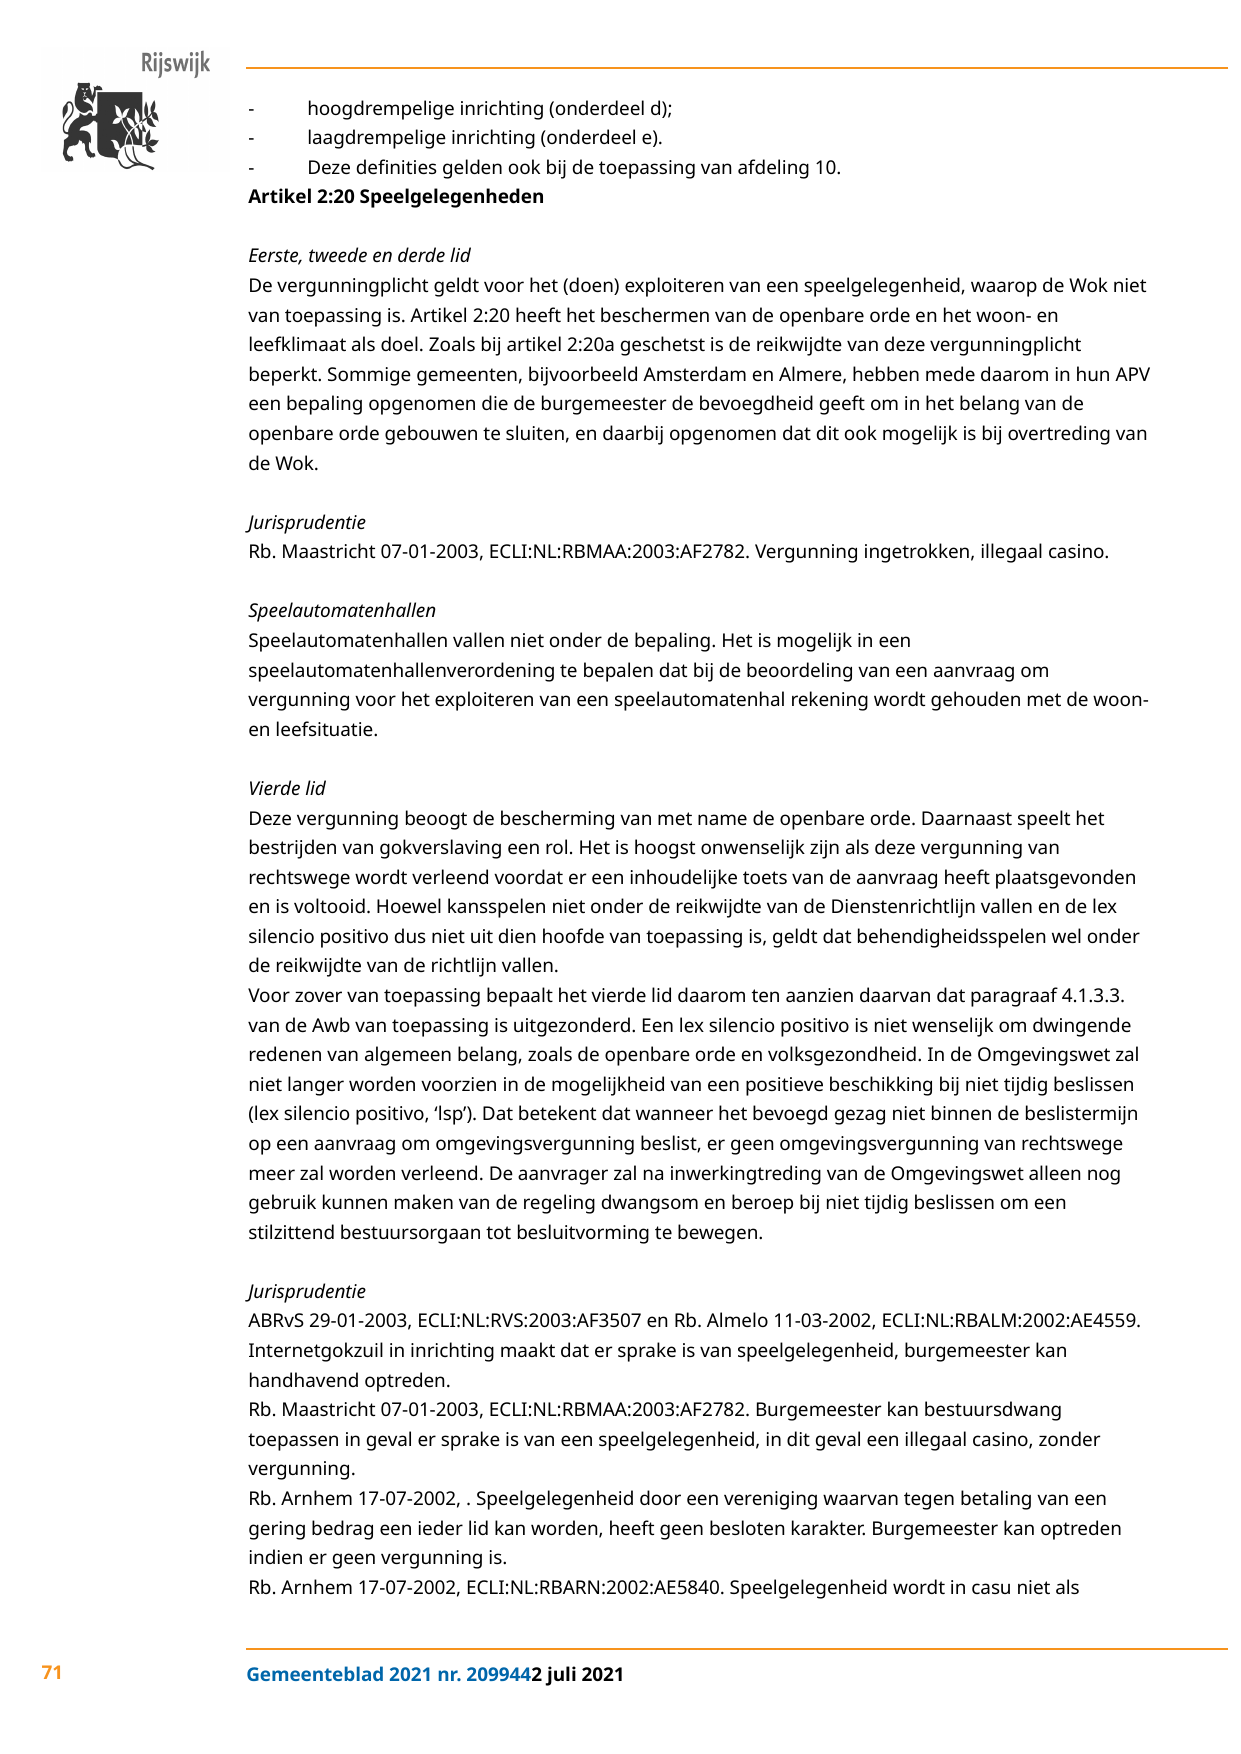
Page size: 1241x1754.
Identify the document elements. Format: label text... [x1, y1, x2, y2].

text Speelautomatenhallen vallen niet onder de bepaling. Het is mogelijk in een speelautomatenhallenverordening te bepalen dat bij de beoordeling van een aanvraag om vergunning voor het exploiteren van een speelautomatenhal rekening wordt gehouden met de woon- en leefsituatie. [248, 627, 1152, 742]
text Rb. Arnhem 17-07-2002, . Speelgelegenheid door een vereniging waarvan tegen betaling van een gering bedrag een ieder lid kan worden, heeft geen besloten karakter. Burgemeester kan optreden indien er geen vergunning is. [248, 1485, 1152, 1570]
picture [41, 47, 231, 172]
text Voor zover van toepassing bepaalt het vierde lid daarom ten aanzien daarvan dat paragraaf 4.1.3.3. van de Awb van toepassing is uitgezonderd. Een lex silencio positivo is niet wenselijk om dwingende redenen van algemeen belang, zoals de openbare orde en volksgezondheid. In de Omgevingswet zal niet langer worden voorzien in de mogelijkheid van een positieve beschikking bij niet tijdig beslissen (lex silencio positivo, ‘lsp’). Dat betekent dat wanneer het bevoegd gezag niet binnen de beslistermijn op een aanvraag om omgevingsvergunning beslist, er geen omgevingsvergunning van rechtswege meer zal worden verleend. De aanvrager zal na inwerkingtreding van de Omgevingswet alleen nog gebruik kunnen maken van de regeling dwangsom en beroep bij niet tijdig beslissen om een stilzittend bestuursorgaan tot besluitvorming te bewegen. [248, 982, 1152, 1245]
list laagdrempelige inrichting (onderdeel e). [248, 124, 1152, 150]
text Jurisprudentie [248, 509, 1152, 535]
text ABRvS 29-01-2003, ECLI:NL:RVS:2003:AF3507 en Rb. Almelo 11-03-2002, ECLI:NL:RBALM:2002:AE4559. Internetgokzuil in inrichting maakt dat er sprake is van speelgelegenheid, burgemeester kan handhavend optreden. [248, 1308, 1152, 1393]
text De vergunningplicht geldt voor het (doen) exploiteren van een speelgelegenheid, waarop de Wok niet van toepassing is. Artikel 2:20 heeft het beschermen van de openbare orde en het woon- en leefklimaat als doel. Zoals bij artikel 2:20a geschetst is de reikwijdte van deze vergunningplicht beperkt. Sommige gemeenten, bijvoorbeeld Amsterdam en Almere, hebben mede daarom in hun APV een bepaling opgenomen die de burgemeester de bevoegdheid geeft om in het belang van de openbare orde gebouwen te sluiten, en daarbij opgenomen dat dit ook mogelijk is bij overtreding van de Wok. [248, 272, 1152, 476]
text Deze vergunning beoogt de bescherming van met name de openbare orde. Daarnaast speelt het bestrijden van gokverslaving een rol. Het is hoogst onwenselijk zijn als deze vergunning van rechtswege wordt verleend voordat er een inhoudelijke toets van de aanvraag heeft plaatsgevonden en is voltooid. Hoewel kansspelen niet onder de reikwijdte van de Dienstenrichtlijn vallen en de lex silencio positivo dus niet uit dien hoofde van toepassing is, geldt dat behendigheidsspelen wel onder de reikwijdte van de richtlijn vallen. [248, 805, 1152, 978]
text Rb. Maastricht 07-01-2003, ECLI:NL:RBMAA:2003:AF2782. Vergunning ingetrokken, illegaal casino. [248, 538, 1152, 564]
list Deze definities gelden ook bij de toepassing van afdeling 10. [248, 154, 1152, 180]
text Eerste, tweede en derde lid [248, 243, 1152, 268]
text Rb. Arnhem 17-07-2002, ECLI:NL:RBARN:2002:AE5840. Speelgelegenheid wordt in casu niet als [248, 1574, 1152, 1600]
text Jurisprudentie [248, 1278, 1152, 1304]
text Vierde lid [248, 775, 1152, 801]
list hoogdrempelige inrichting (onderdeel d); [248, 95, 1152, 121]
text Speelautomatenhallen [248, 598, 1152, 623]
text Artikel 2:20 Speelgelegenheden [248, 183, 1152, 209]
text Rb. Maastricht 07-01-2003, ECLI:NL:RBMAA:2003:AF2782. Burgemeester kan bestuursdwang toepassen in geval er sprake is van een speelgelegenheid, in dit geval een illegaal casino, zonder vergunning. [248, 1396, 1152, 1481]
